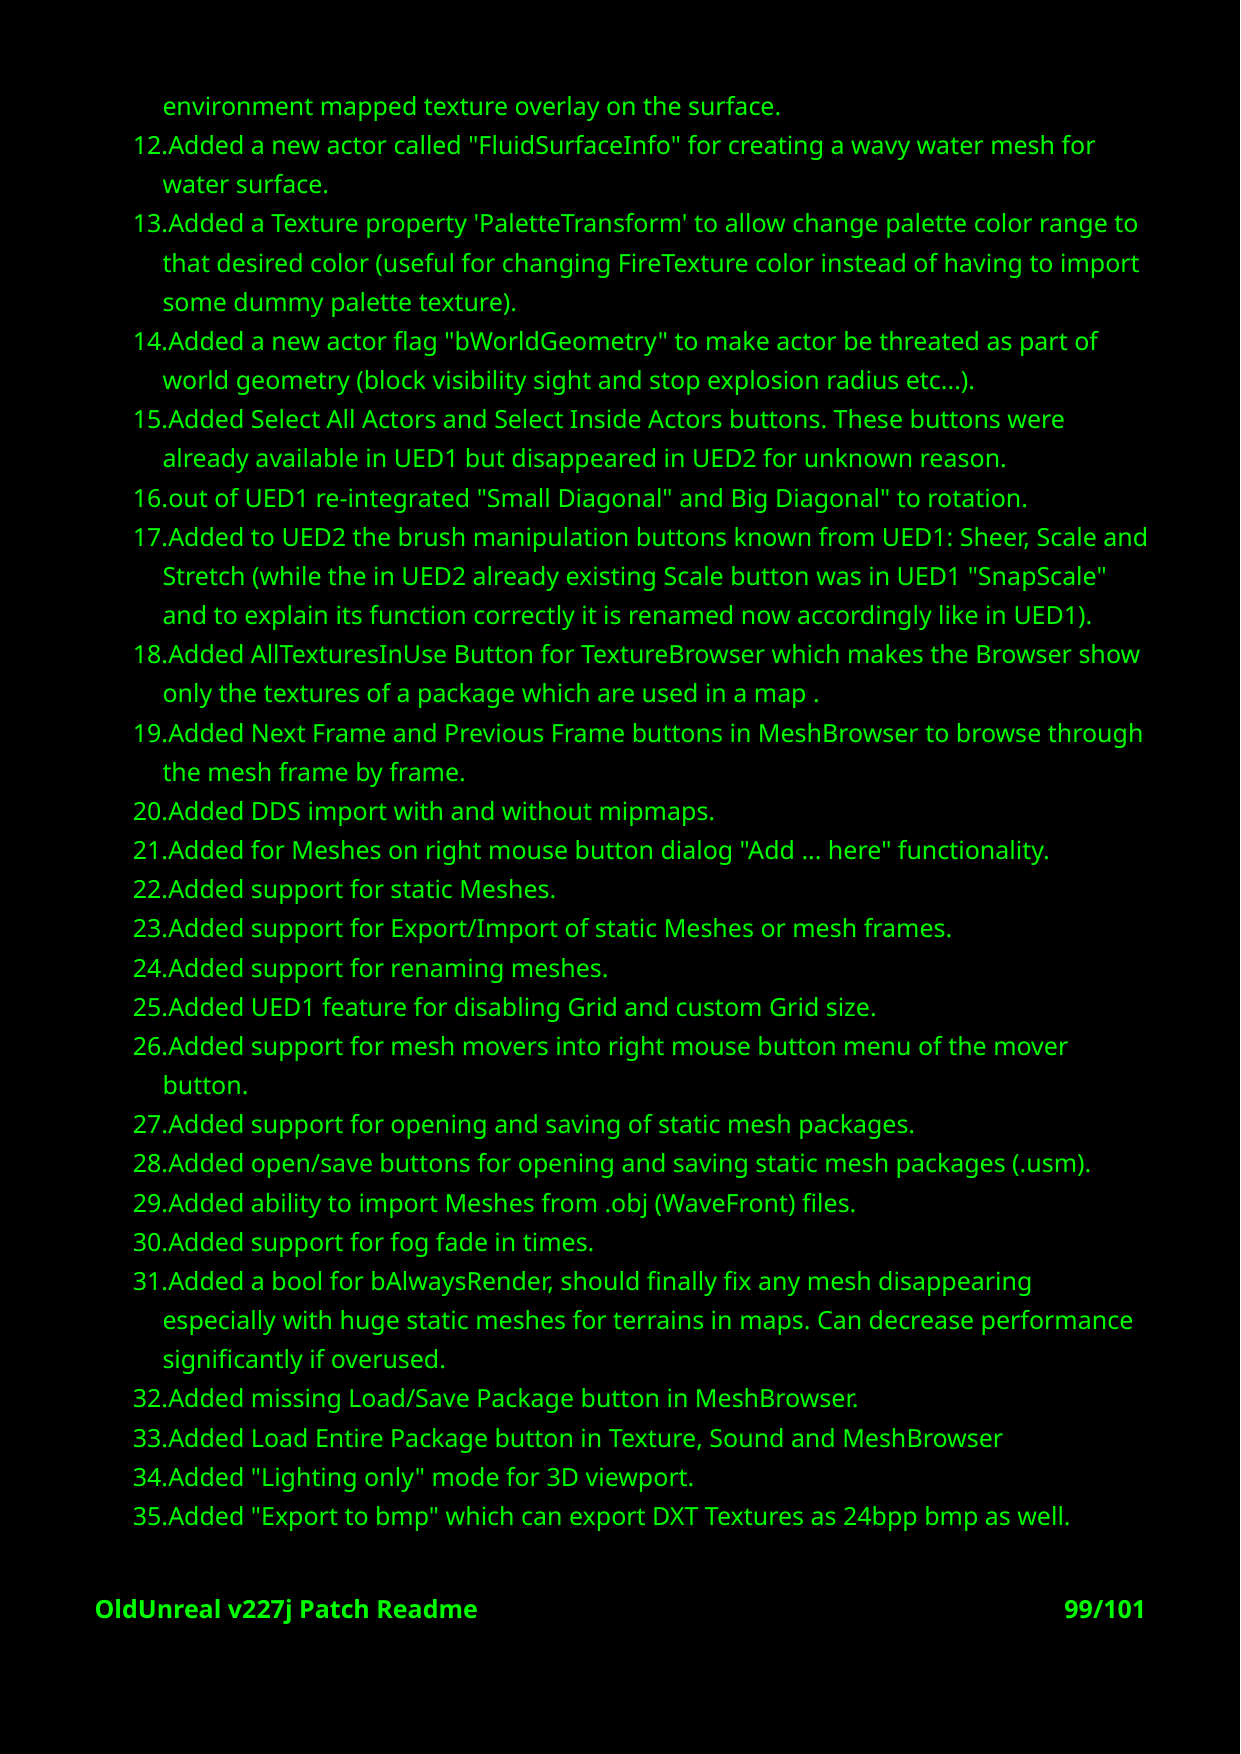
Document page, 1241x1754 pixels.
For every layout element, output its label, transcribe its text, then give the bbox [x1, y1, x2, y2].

list Added a new actor called "FluidSurfaceInfo" for creating a wavy water mesh for water surface. [133, 128, 1152, 201]
list Added a Texture property 'PaletteTransform' to allow change palette color range to that desired color (useful for changing FireTexture color instead of having to import some dummy palette texture). [133, 206, 1152, 318]
list out of UED1 re-integrated "Small Diagonal" and Big Diagonal" to rotation. [133, 480, 1152, 514]
list Added "Export to bmp" which can export DXT Textures as 24bpp bmp as well. [133, 1498, 1152, 1533]
list Added support for mesh movers into right mouse button menu of the mover button. [133, 1028, 1152, 1102]
list Added support for opening and saving of static mesh packages. [133, 1107, 1152, 1141]
list Added missing Load/Save Package button in MeshBrowser. [133, 1381, 1152, 1415]
list environment mapped texture overlay on the surface. [133, 88, 1152, 123]
list Added open/save buttons for opening and saving static mesh packages (.usm). [133, 1146, 1152, 1180]
list Added support for Export/Import of static Meshes or mesh frames. [133, 911, 1152, 945]
list Added Load Entire Package button in Texture, Sound and MeshBrowser [133, 1420, 1152, 1454]
list Added "Lighting only" mode for 3D viewport. [133, 1459, 1152, 1493]
list Added support for fog fade in times. [133, 1224, 1152, 1258]
list Added Select All Actors and Select Inside Actors buttons. These buttons were already available in UED1 but disappeared in UED2 for unknown reason. [133, 402, 1152, 475]
list Added AllTexturesInUse Button for TextureBrowser which makes the Browser show only the textures of a package which are used in a map . [133, 637, 1152, 710]
list Added support for static Meshes. [133, 872, 1152, 906]
list Added a bool for bAlwaysRender, should finally fix any mesh disappearing especially with huge static meshes for terrains in maps. Can decrease performance significantly if overused. [133, 1263, 1152, 1376]
list Added ability to import Meshes from .obj (WaveFront) files. [133, 1185, 1152, 1219]
list Added support for renaming meshes. [133, 950, 1152, 984]
list Added Next Frame and Previous Frame buttons in MeshBrowser to browse through the mesh frame by frame. [133, 715, 1152, 788]
list Added for Meshes on right mouse button dialog "Add ... here" functionality. [133, 833, 1152, 867]
list Added a new actor flag "bWorldGeometry" to make actor be threated as part of world geometry (block visibility sight and stop explosion radius etc...). [133, 323, 1152, 397]
list Added DDS import with and without mipmaps. [133, 793, 1152, 828]
list Added to UED2 the brush manipulation buttons known from UED1: Sheer, Scale and Stretch (while the in UED2 already existing Scale button was in UED1 "SnapScale" and to explain its function correctly it is renamed now accordingly like in UED1). [133, 519, 1152, 632]
list Added UED1 feature for disabling Grid and custom Grid size. [133, 989, 1152, 1023]
